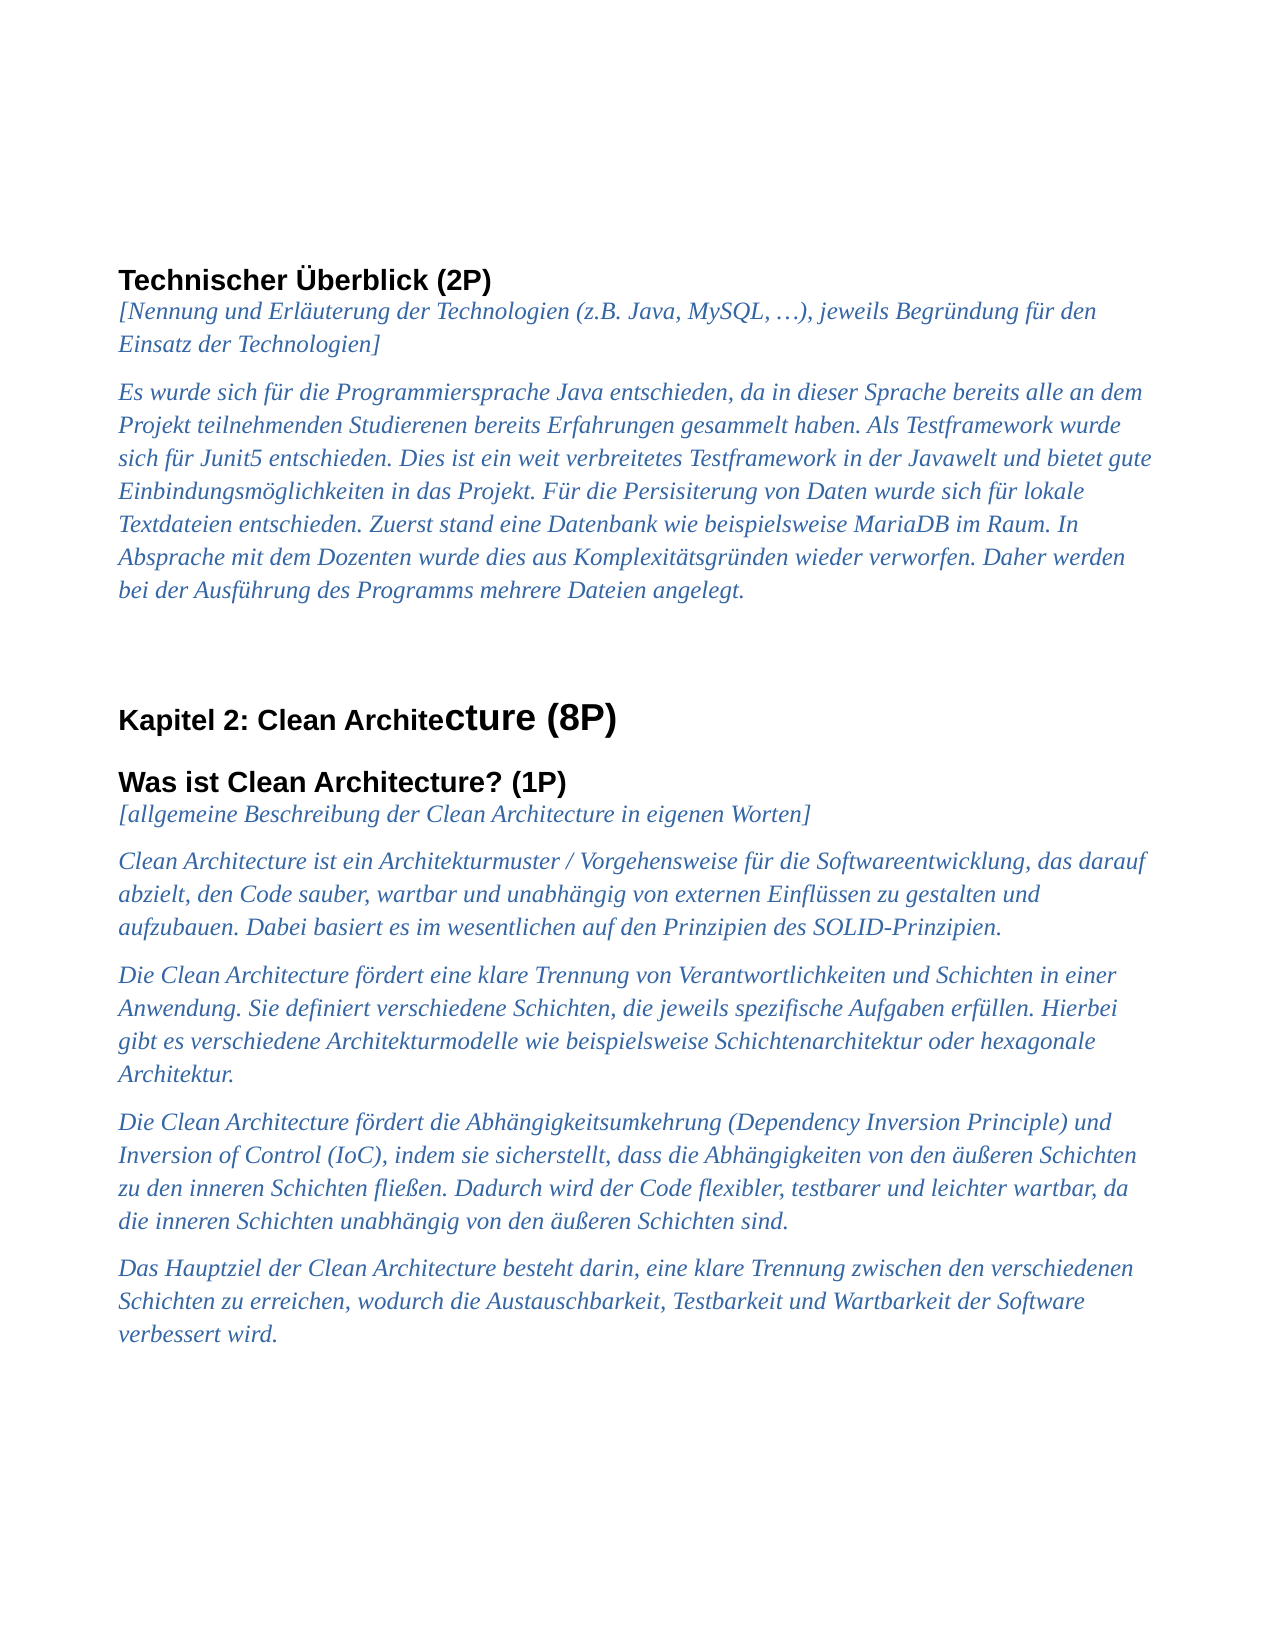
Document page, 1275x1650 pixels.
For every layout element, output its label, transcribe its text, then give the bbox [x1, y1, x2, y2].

subtitle Kapitel 2: Clean Architecture (8P) [118, 695, 1157, 738]
subtitle Technischer Überblick (2P) [118, 262, 1157, 296]
text Es wurde sich für die Programmiersprache Java entschieden, da in dieser Sprache bereits alle an dem Projekt teilnehmenden Studierenen bereits Erfahrungen gesammelt haben. Als Testframework wurde sich für Junit5 entschieden. Dies ist ein weit verbreitetes Testframework in der Javawelt und bietet gute Einbindungsmöglichkeiten in das Projekt. Für die Persisiterung von Daten wurde sich für lokale Textdateien entschieden. Zuerst stand eine Datenbank wie beispielsweise MariaDB im Raum. In Absprache mit dem Dozenten wurde dies aus Komplexitätsgründen wieder verworfen. Daher werden bei der Ausführung des Programms mehrere Dateien angelegt. [118, 377, 1157, 603]
text Die Clean Architecture fördert die Abhängigkeitsumkehrung (Dependency Inversion Principle) und Inversion of Control (IoC), indem sie sicherstellt, dass die Abhängigkeiten von den äußeren Schichten zu den inneren Schichten fließen. Dadurch wird der Code flexibler, testbarer und leichter wartbar, da die inneren Schichten unabhängig von den äußeren Schichten sind. [118, 1107, 1157, 1234]
subtitle Was ist Clean Architecture? (1P) [118, 765, 1157, 799]
text Das Hauptziel der Clean Architecture besteht darin, eine klare Trennung zwischen den verschiedenen Schichten zu erreichen, wodurch die Austauschbarkeit, Testbarkeit und Wartbarkeit der Software verbessert wird. [118, 1253, 1157, 1348]
text [Nennung und Erläuterung der Technologien (z.B. Java, MySQL, …), jeweils Begründung für den Einsatz der Technologien] [118, 296, 1157, 358]
text Die Clean Architecture fördert eine klare Trennung von Verantwortlichkeiten und Schichten in einer Anwendung. Sie definiert verschiedene Schichten, die jeweils spezifische Aufgaben erfüllen. Hierbei gibt es verschiedene Architekturmodelle wie beispielsweise Schichtenarchitektur oder hexagonale Architektur. [118, 960, 1157, 1088]
text [allgemeine Beschreibung der Clean Architecture in eigenen Worten] [118, 799, 1157, 827]
text Clean Architecture ist ein Architekturmuster / Vorgehensweise für die Softwareentwicklung, das darauf abzielt, den Code sauber, wartbar und unabhängig von externen Einflüssen zu gestalten und aufzubauen. Dabei basiert es im wesentlichen auf den Prinzipien des SOLID-Prinzipien. [118, 846, 1157, 941]
